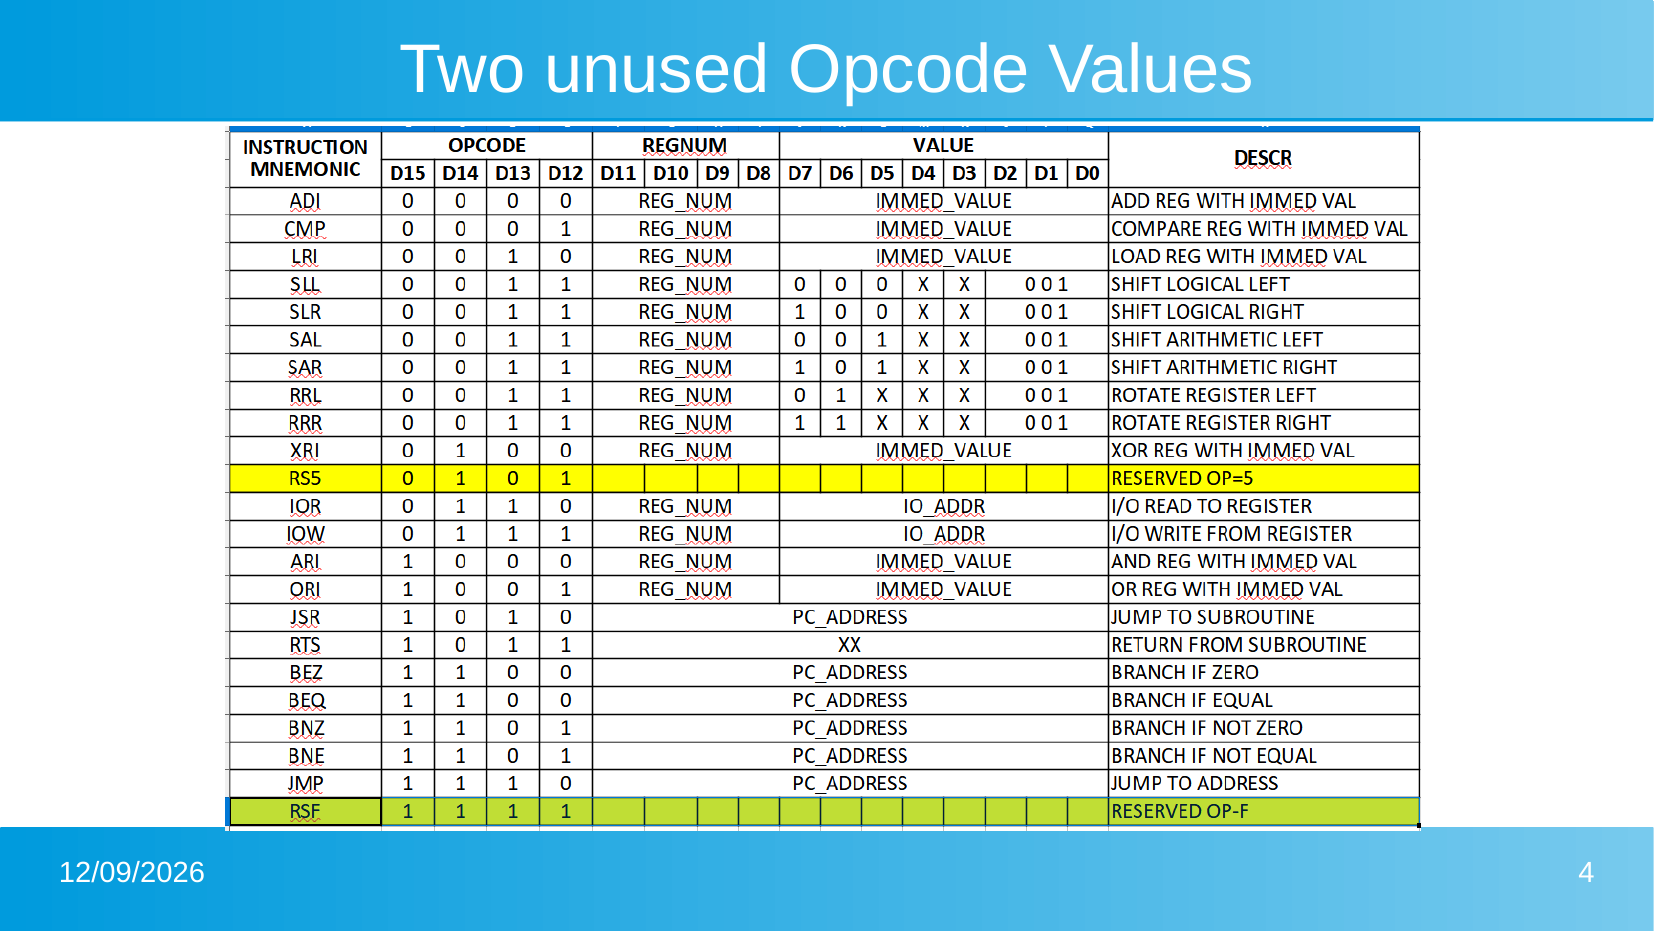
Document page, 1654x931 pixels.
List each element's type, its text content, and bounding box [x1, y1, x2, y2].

title Two unused Opcode Values [59, 29, 1595, 108]
picture [225, 126, 1421, 831]
